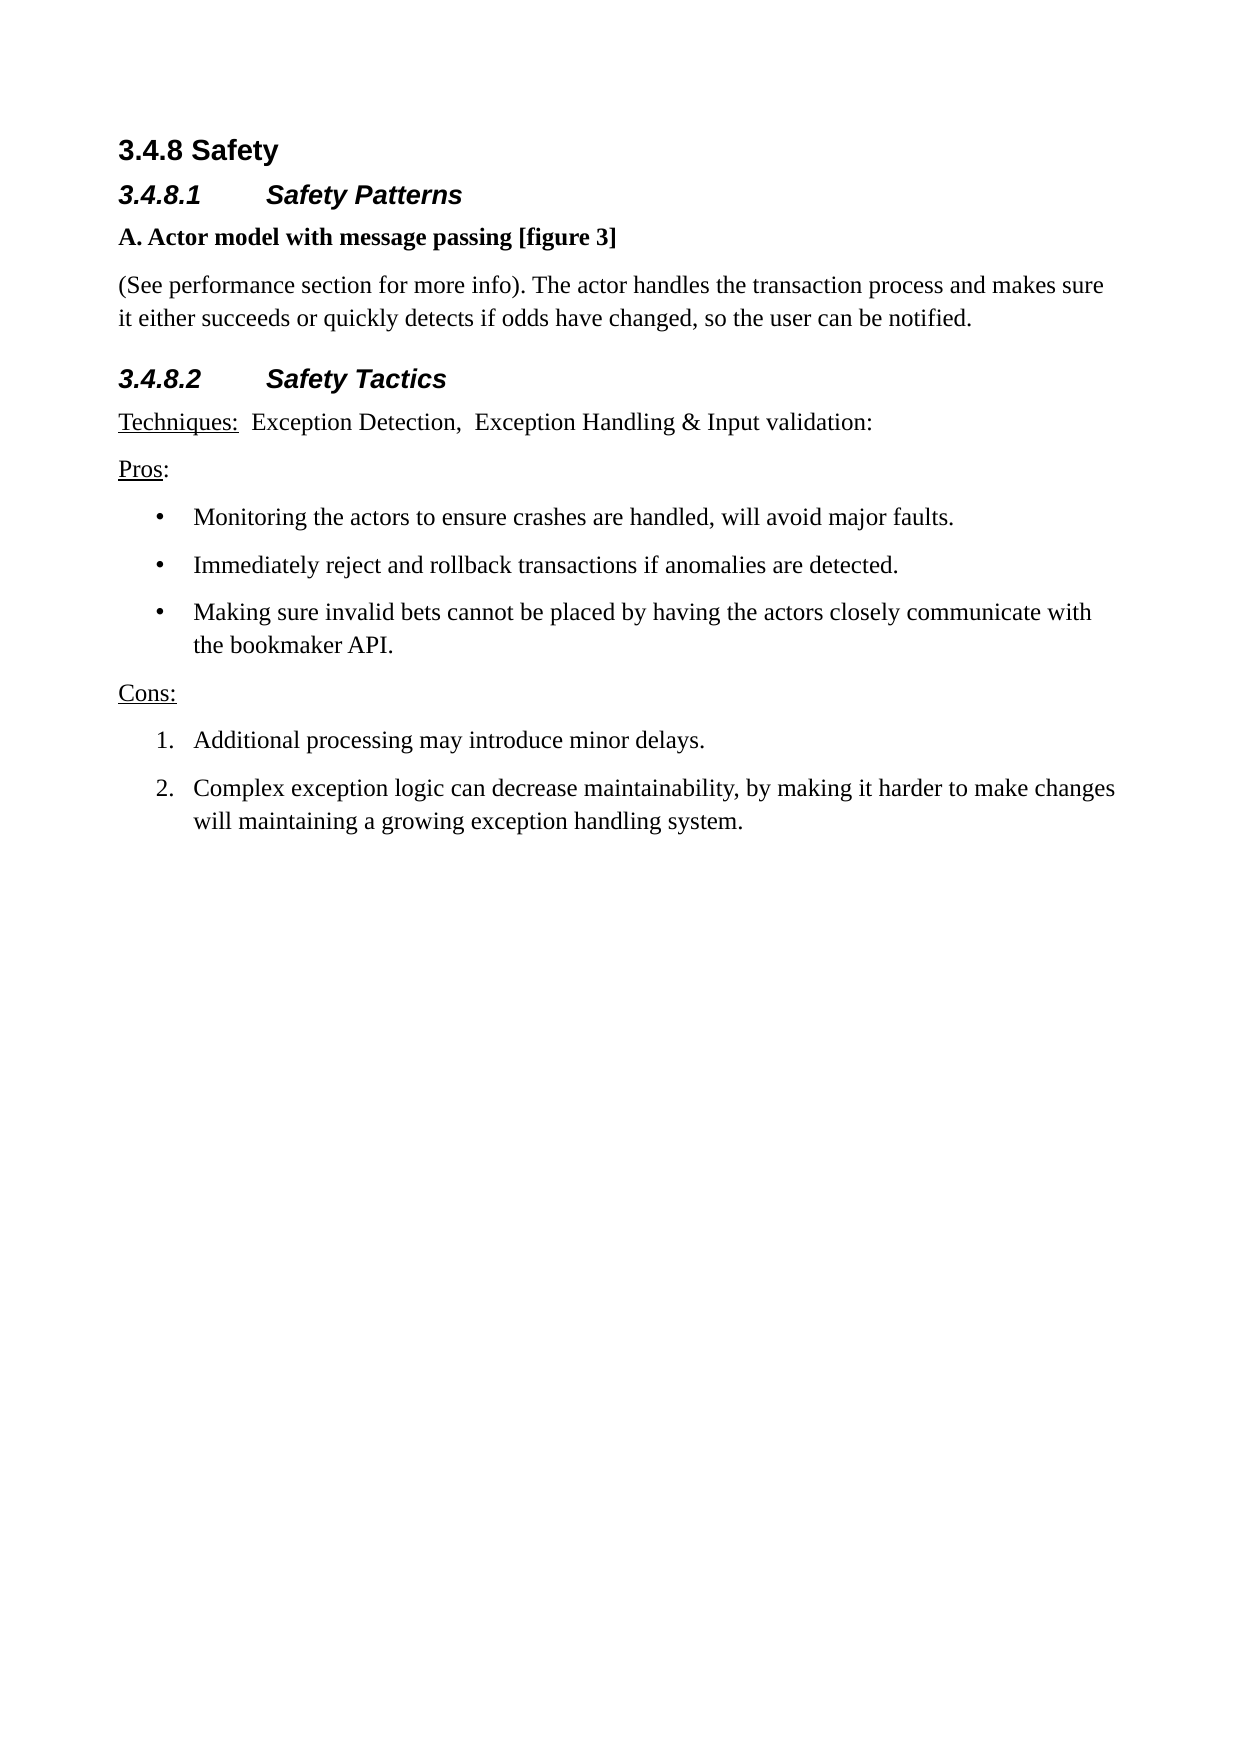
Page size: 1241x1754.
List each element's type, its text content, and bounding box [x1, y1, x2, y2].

subtitle Safety Patterns [118, 179, 1122, 210]
list Additional processing may introduce minor delays. [156, 726, 1122, 754]
list Complex exception logic can decrease maintainability, by making it harder to make changes will maintaining a growing exception handling system. [156, 773, 1122, 835]
text A. Actor model with message passing [figure 3] [118, 222, 1122, 251]
text (See performance section for more info). The actor handles the transaction process and makes sure it either succeeds or quickly detects if odds have changed, so the user can be notified. [118, 270, 1122, 332]
text Cons: [118, 678, 1122, 707]
list Making sure invalid bets cannot be placed by having the actors closely communicate with the bookmaker API. [156, 597, 1122, 659]
subtitle Safety Tactics [118, 363, 1122, 394]
list Immediately reject and rollback transactions if anomalies are detected. [156, 550, 1122, 578]
list Monitoring the actors to ensure crashes are handled, will avoid major faults. [156, 502, 1122, 531]
subtitle Safety [118, 133, 1122, 166]
text Pros: [118, 454, 1122, 483]
text Techniques: Exception Detection, Exception Handling & Input validation: [118, 407, 1122, 436]
